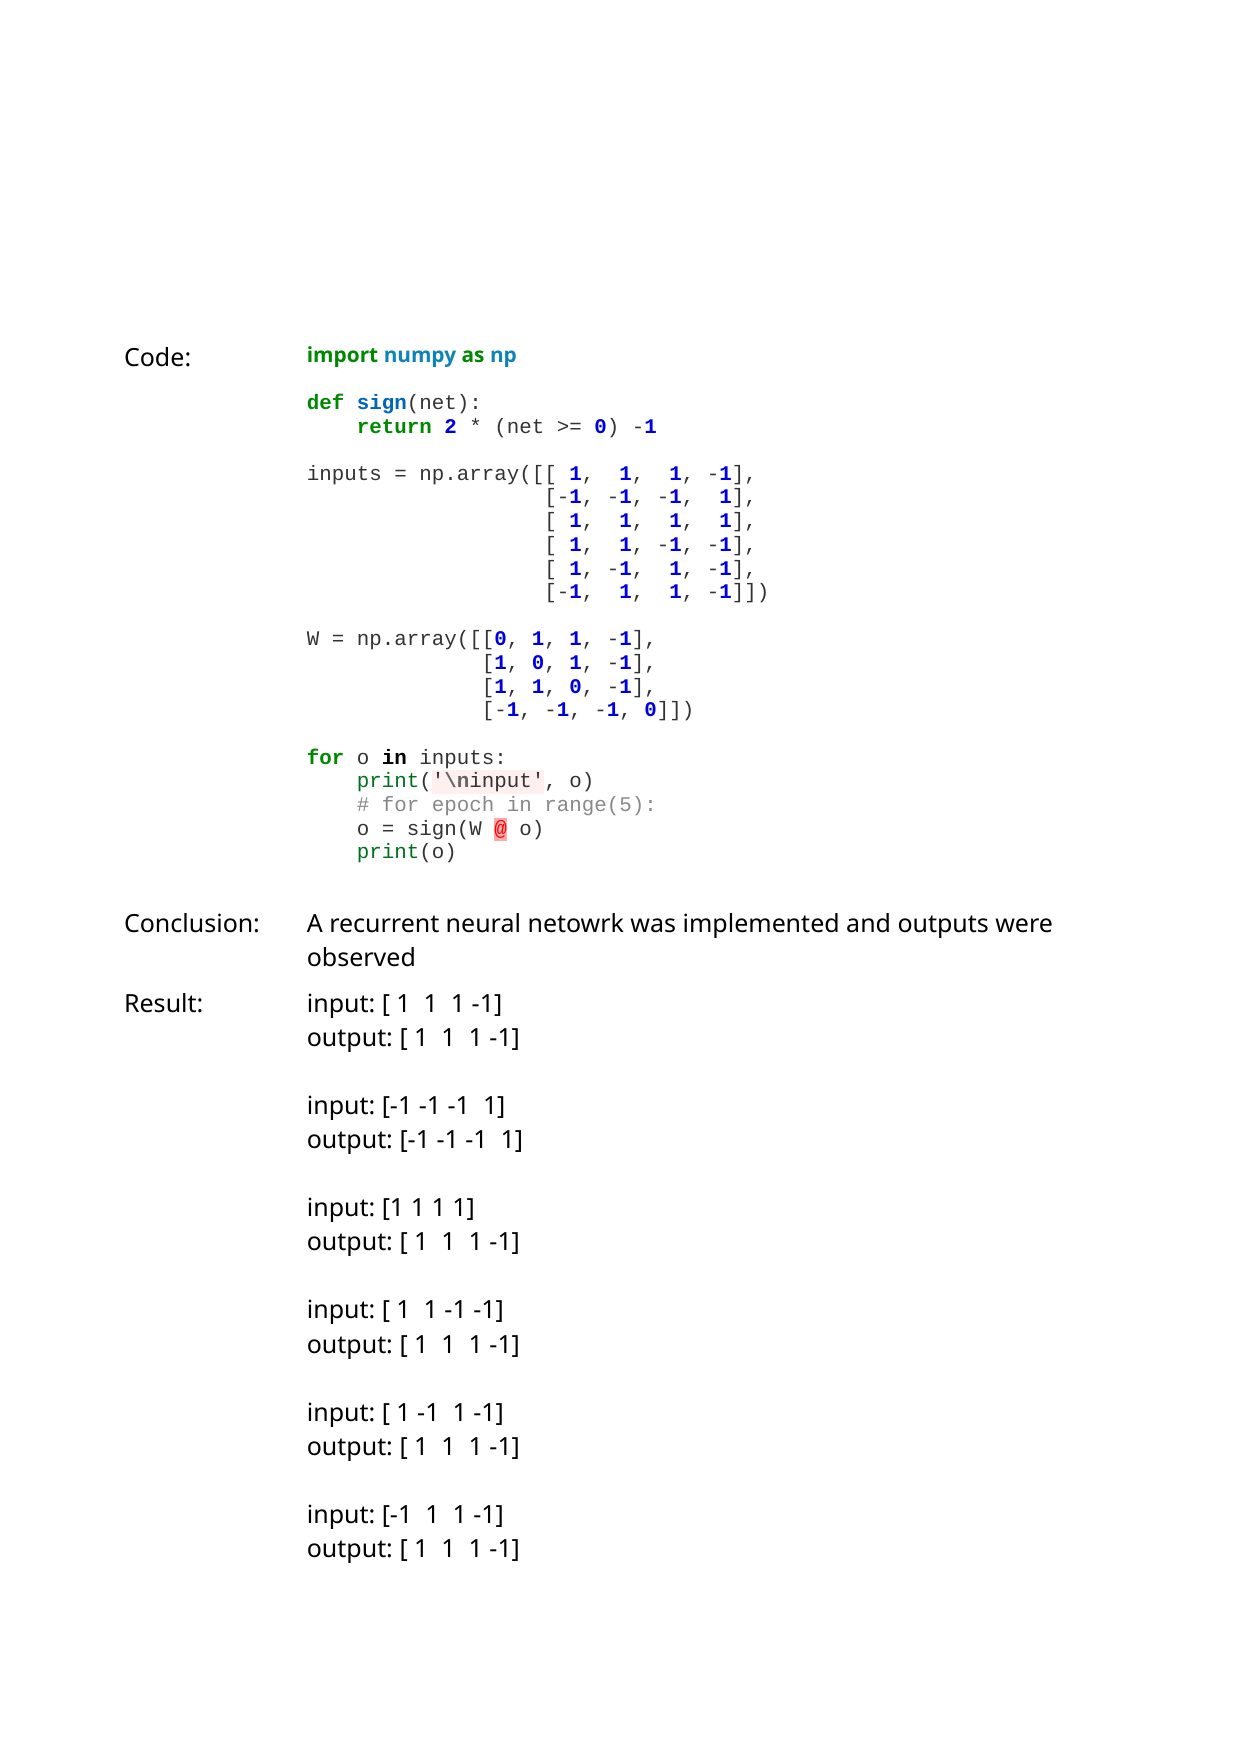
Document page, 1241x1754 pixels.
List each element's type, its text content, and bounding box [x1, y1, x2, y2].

table_cell [302, 119, 1123, 334]
table_cell Conclusion: [119, 901, 301, 980]
table_cell Code: [119, 335, 301, 900]
table_cell input: [ 1 1 1 -1] output: [ 1 1 1 -1] input: [-1 -1 -1 1] output: [-1 -1 -1 1] input: [1 1 1 1] output: [ 1 1 1 -1] input: [ 1 1 -1 -1] output: [ 1 1 1 -1] input: [ 1 -1 1 -1] output: [ 1 1 1 -1] input: [-1 1 1 -1] output: [ 1 1 1 -1] [302, 981, 1123, 1570]
table_cell A recurrent neural netowrk was implemented and outputs were observed [302, 901, 1123, 980]
table_cell import numpy as np def sign(net): return 2 * (net >= 0) -1 inputs = np.array([[ 1, 1, 1, -1], [-1, -1, -1, 1], [ 1, 1, 1, 1], [ 1, 1, -1, -1], [ 1, -1, 1, -1], [-1, 1, 1, -1]]) W = np.array([[0, 1, 1, -1], [1, 0, 1, -1], [1, 1, 0, -1], [-1, -1, -1, 0]]) for o in inputs: print('\ninput', o) # for epoch in range(5): o = sign(W @ o) print(o) [302, 335, 1123, 900]
table_cell Result: [119, 981, 301, 1570]
table_cell [119, 119, 301, 334]
